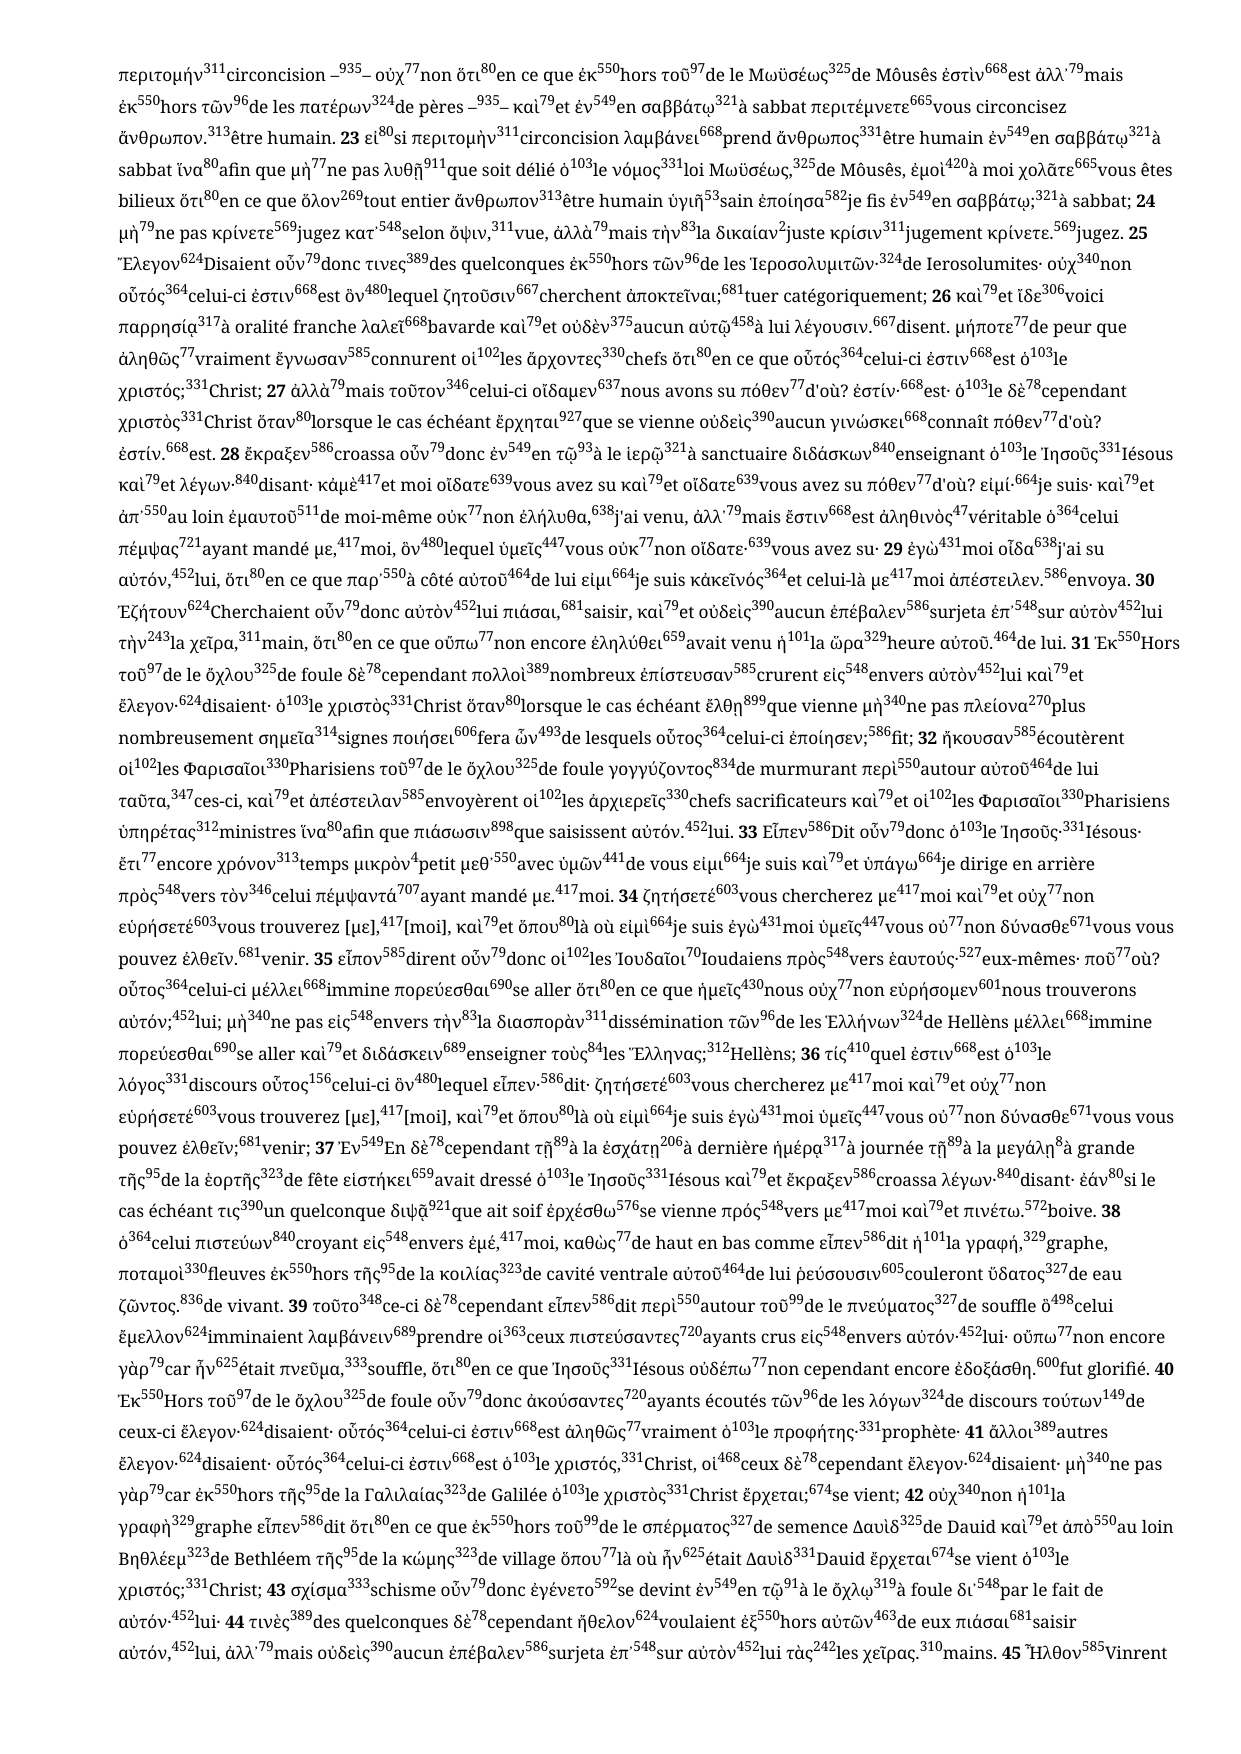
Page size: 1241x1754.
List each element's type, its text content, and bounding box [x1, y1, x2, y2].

text 1 Καὶ79Et μετὰ548après ταῦτα347ces-ci περιεπάτει625piétinait autour ὁ103le Ἰησοῦς331Iésous ἐν549en τῇ89à la Γαλιλαίᾳ·317à Galilée· οὐ77non γὰρ79car ἤθελεν625voulait ἐν549en τῇ89à la Ἰουδαίᾳ317à Ioudaia περιπατεῖν,689piétiner autour, ὅτι80en ce que ἐζήτουν624cherchaient αὐτὸν452lui οἱ102les Ἰουδαῖοι70Ioudaiens ἀποκτεῖναι.681tuer catégoriquement. 2 Ἦν625Était δὲ78cependant ἐγγὺς77proche ἡ101la ἑορτὴ329fête τῶν96de les Ἰουδαίων64de Ioudaiens ἡ101la σκηνοπηγία.329mise en place de tente. 3 εἶπον585dirent οὖν79donc πρὸς548vers αὐτὸν452lui οἱ102les ἀδελφοὶ330frères αὐτοῦ·464de lui· μετάβηθι554dépasse ἐντεῦθεν77d'ici καὶ79et ὕπαγε570dirige en arrière εἰς548envers τὴν83la Ἰουδαίαν,311Ioudaia, ἵνα80afin que καὶ77aussi οἱ102les μαθηταί330disciples σου442de toi θεωρήσουσιν605observeront σοῦ442de toi τὰ86les ἔργα314travaux ἃ481lesquels ποιεῖς·666tu fais· 4 οὐδεὶς390aucun γάρ79car τι375un quelconque ἐν549en κρυπτῷ61à caché ποιεῖ668fait καὶ79et ζητεῖ668cherche αὐτὸς542lui-même ἐν549en παρρησίᾳ317à oralité franche εἶναι.689être. εἰ80si ταῦτα347ces-ci ποιεῖς,666tu fais, φανέρωσον554rends visible σεαυτὸν516toi-même τῷ91à le κόσμῳ.319à monde. 5 οὐδὲ77non cependant γὰρ79car οἱ102les ἀδελφοὶ330frères αὐτοῦ464de lui ἐπίστευον624croyaient εἰς548envers αὐτόν.452lui. 6 λέγει668dit οὖν79donc αὐτοῖς457à eux ὁ103le Ἰησοῦς·331Iésous· ὁ103le καιρὸς331moment ὁ103le ἐμὸς231mien οὔπω77non encore πάρεστιν,668est à côté, ὁ103le δὲ78cependant καιρὸς331moment ὁ103le ὑμέτερος240votre πάντοτέ77en tout moment ἐστιν668est ἕτοιμος.47prêt. 7 οὐ77non δύναται674se peut ὁ103le κόσμος331monde μισεῖν689haïr ὑμᾶς,436vous, ἐμὲ417moi δὲ78cependant μισεῖ,668hait, ὅτι80en ce que ἐγὼ431moi μαρτυρῶ664je témoigne περὶ550autour αὐτοῦ464de lui ὅτι80en ce que τὰ104les ἔργα332travaux αὐτοῦ464de lui πονηρά48méchants ἐστιν.668est. 8 ὑμεῖς447vous ἀνάβητε553montez εἰς548envers τὴν83la ἑορτήν·311fête· ἐγὼ431moi οὔπω77non encore ἀναβαίνω664je monte εἰς548envers τὴν83la ἑορτὴν311fête ταύτην,136celle-ci, ὅτι80en ce que ὁ103le ἐμὸς231mien καιρὸς331moment οὔπω77non encore πεπλήρωται.654a été fait plénitude. 9 ταῦτα347ces-ci δὲ78cependant εἰπὼν721ayant dit αὐτοῖς457à eux ἔμεινεν586resta ἐν549en τῇ89à la Γαλιλαίᾳ.317à Galilée. 10 Ὡς80Comme δὲ78cependant ἀνέβησαν585montèrent οἱ102les ἀδελφοὶ330frères αὐτοῦ464de lui εἰς548envers τὴν83la ἑορτήν,311fête, τότε77alors καὶ77aussi αὐτὸς469lui ἀνέβη586monta οὐ77non φανερῶς77visiblement ἀλλ᾽79mais [ὡς]80[comme] ἐν549en κρυπτῷ.61à caché. 11 οἱ102les οὖν79donc Ἰουδαῖοι70Ioudaiens ἐζήτουν624cherchaient αὐτὸν452lui ἐν549en τῇ89à la ἑορτῇ317à fête καὶ79et ἔλεγον·624disaient· ποῦ77où? ἐστιν668est ἐκεῖνος;364celui-là; 12 καὶ79et γογγυσμὸς331murmure περὶ550autour αὐτοῦ464de lui ἦν625était πολὺς390nombreux ἐν549en τοῖς90à les ὄχλοις·318à foules· οἱ363ceux μὲν79certes ἔλεγον624disaient ὅτι80en ce que ἀγαθός47bon ἐστιν,668est, ἄλλοι389autres [δὲ]78[cependant] ἔλεγον·624disaient· οὔ,340non, ἀλλὰ79mais πλανᾷ668égare τὸν85le ὄχλον.313foule. 13 οὐδεὶς390aucun μέντοι79néanmoins παρρησίᾳ317à oralité franche ἐλάλει625bavardait περὶ550autour αὐτοῦ464de lui διὰ548par le fait de τὸν85le φόβον313effroi τῶν96de les Ἰουδαίων.64de Ioudaiens. 14 Ἤδη77Déjà δὲ78cependant τῆς95de la ἑορτῆς323de fête μεσούσης832de étante au milieu ἀνέβη586monta Ἰησοῦς331Iésous εἰς548envers τὸ87le ἱερὸν315sanctuaire καὶ79et ἐδίδασκεν.625enseignait. 15 ἐθαύμαζον624étonnaient οὖν79donc οἱ102les Ἰουδαῖοι70Ioudaiens λέγοντες·839disants· πῶς77comment? οὗτος364celui-ci γράμματα314lettres οἶδεν642a su μὴ77ne pas μεμαθηκώς;783ayant appris; 16 ἀπεκρίθη600fut répondu οὖν79donc αὐτοῖς457à eux [ὁ]364[celui] Ἰησοῦς331Iésous καὶ79et εἶπεν·586dit· ἡ101la ἐμὴ229mienne διδαχὴ329enseignement οὐκ77non ἔστιν668est ἐμὴ425mienne ἀλλὰ79mais τοῦ358de celui πέμψαντός716de ayant mandé με·417moi· 17 ἐάν80si le cas échéant τις390un quelconque θέλῃ921que veuille τὸ87le θέλημα315volonté αὐτοῦ464de lui ποιεῖν,689faire, γνώσεται612se connaîtra περὶ550autour τῆς95de la διδαχῆς323de enseignement πότερον77lequel des deux ἐκ550hors τοῦ97de le θεοῦ325de Dieu ἐστιν668est ἢ79ou ἐγὼ431moi ἀπ᾽550au loin ἐμαυτοῦ511de moi-même λαλῶ.664je bavarde. 18 ὁ364celui ἀφ᾽550au loin ἑαυτοῦ537de lui-même λαλῶν840bavardant τὴν83la δόξαν311gloire τὴν243la ἰδίαν113en propre ζητεῖ·668cherche· ὁ364celui δὲ78cependant ζητῶν840cherchant τὴν83la δόξαν311gloire τοῦ358de celui πέμψαντος716de ayant mandé αὐτὸν452lui οὗτος364celui-ci ἀληθής47vrai ἐστιν668est καὶ79et ἀδικία329injustice ἐν549en αὐτῷ458à lui οὐκ77non ἔστιν.668est. 19 Οὐ340Non Μωϋσῆς331Môusês δέδωκεν642a donné ὑμῖν438à vous τὸν85le νόμον;313loi; καὶ79et οὐδεὶς390aucun ἐξ550hors ὑμῶν441de vous ποιεῖ668fait τὸν85le νόμον.313loi. τί399quel με417moi ζητεῖτε665vous cherchez ἀποκτεῖναι;681tuer catégoriquement; 20 ἀπεκρίθη600fut répondu ὁ103le ὄχλος·331foule· δαιμόνιον315démon ἔχεις·666tu as· τίς410quel σε437toi ζητεῖ668cherche ἀποκτεῖναι;681tuer catégoriquement; 21 ἀπεκρίθη600fut répondu Ἰησοῦς331Iésous καὶ79et εἶπεν586dit αὐτοῖς·457à eux· ἓν181un ἔργον315travail ἐποίησα582je fis καὶ79et πάντες389tous θαυμάζετε.665vous étonnez. 22 διὰ548par le fait de τοῦτο348ce-ci Μωϋσῆς331Môusês δέδωκεν642a donné ὑμῖν438à vous τὴν83la περιτομήν311circoncision –935– οὐχ77non ὅτι80en ce que ἐκ550hors τοῦ97de le Μωϋσέως325de Môusês ἐστὶν668est ἀλλ᾽79mais ἐκ550hors τῶν96de les πατέρων324de pères –935– καὶ79et ἐν549en σαββάτῳ321à sabbat περιτέμνετε665vous circoncisez ἄνθρωπον.313être humain. 23 εἰ80si περιτομὴν311circoncision λαμβάνει668prend ἄνθρωπος331être humain ἐν549en σαββάτῳ321à sabbat ἵνα80afin que μὴ77ne pas λυθῇ911que soit délié ὁ103le νόμος331loi Μωϋσέως,325de Môusês, ἐμοὶ420à moi χολᾶτε665vous êtes bilieux ὅτι80en ce que ὅλον269tout entier ἄνθρωπον313être humain ὑγιῆ53sain ἐποίησα582je fis ἐν549en σαββάτῳ;321à sabbat; 24 μὴ79ne pas κρίνετε569jugez κατ᾽548selon ὄψιν,311vue, ἀλλὰ79mais τὴν83la δικαίαν2juste κρίσιν311jugement κρίνετε.569jugez. 25 Ἔλεγον624Disaient οὖν79donc τινες389des quelconques ἐκ550hors τῶν96de les Ἱεροσολυμιτῶν·324de Ierosolumites· οὐχ340non οὗτός364celui-ci ἐστιν668est ὃν480lequel ζητοῦσιν667cherchent ἀποκτεῖναι;681tuer catégoriquement; 26 καὶ79et ἴδε306voici παρρησίᾳ317à oralité franche λαλεῖ668bavarde καὶ79et οὐδὲν375aucun αὐτῷ458à lui λέγουσιν.667disent. μήποτε77de peur que ἀληθῶς77vraiment ἔγνωσαν585connurent οἱ102les ἄρχοντες330chefs ὅτι80en ce que οὗτός364celui-ci ἐστιν668est ὁ103le χριστός;331Christ; 27 ἀλλὰ79mais τοῦτον346celui-ci οἴδαμεν637nous avons su πόθεν77d'où? ἐστίν·668est· ὁ103le δὲ78cependant χριστὸς331Christ ὅταν80lorsque le cas échéant ἔρχηται927que se vienne οὐδεὶς390aucun γινώσκει668connaît πόθεν77d'où? ἐστίν.668est. 28 ἔκραξεν586croassa οὖν79donc ἐν549en τῷ93à le ἱερῷ321à sanctuaire διδάσκων840enseignant ὁ103le Ἰησοῦς331Iésous καὶ79et λέγων·840disant· κἀμὲ417et moi οἴδατε639vous avez su καὶ79et οἴδατε639vous avez su πόθεν77d'où? εἰμί·664je suis· καὶ79et ἀπ᾽550au loin ἐμαυτοῦ511de moi-même οὐκ77non ἐλήλυθα,638j'ai venu, ἀλλ᾽79mais ἔστιν668est ἀληθινὸς47véritable ὁ364celui πέμψας721ayant mandé με,417moi, ὃν480lequel ὑμεῖς447vous οὐκ77non οἴδατε·639vous avez su· 29 ἐγὼ431moi οἶδα638j'ai su αὐτόν,452lui, ὅτι80en ce que παρ᾽550à côté αὐτοῦ464de lui εἰμι664je suis κἀκεῖνός364et celui-là με417moi ἀπέστειλεν.586envoya. 30 Ἐζήτουν624Cherchaient οὖν79donc αὐτὸν452lui πιάσαι,681saisir, καὶ79et οὐδεὶς390aucun ἐπέβαλεν586surjeta ἐπ᾽548sur αὐτὸν452lui τὴν243la χεῖρα,311main, ὅτι80en ce que οὔπω77non encore ἐληλύθει659avait venu ἡ101la ὥρα329heure αὐτοῦ.464de lui. 31 Ἐκ550Hors τοῦ97de le ὄχλου325de foule δὲ78cependant πολλοὶ389nombreux ἐπίστευσαν585crurent εἰς548envers αὐτὸν452lui καὶ79et ἔλεγον·624disaient· ὁ103le χριστὸς331Christ ὅταν80lorsque le cas échéant ἔλθῃ899que vienne μὴ340ne pas πλείονα270plus nombreusement σημεῖα314signes ποιήσει606fera ὧν493de lesquels οὗτος364celui-ci ἐποίησεν;586fit; 32 ἤκουσαν585écoutèrent οἱ102les Φαρισαῖοι330Pharisiens τοῦ97de le ὄχλου325de foule γογγύζοντος834de murmurant περὶ550autour αὐτοῦ464de lui ταῦτα,347ces-ci, καὶ79et ἀπέστειλαν585envoyèrent οἱ102les ἀρχιερεῖς330chefs sacrificateurs καὶ79et οἱ102les Φαρισαῖοι330Pharisiens ὑπηρέτας312ministres ἵνα80afin que πιάσωσιν898que saisissent αὐτόν.452lui. 33 Εἶπεν586Dit οὖν79donc ὁ103le Ἰησοῦς·331Iésous· ἔτι77encore χρόνον313temps μικρὸν4petit μεθ᾽550avec ὑμῶν441de vous εἰμι664je suis καὶ79et ὑπάγω664je dirige en arrière πρὸς548vers τὸν346celui πέμψαντά707ayant mandé με.417moi. 34 ζητήσετέ603vous chercherez με417moi καὶ79et οὐχ77non εὑρήσετέ603vous trouverez [με],417[moi], καὶ79et ὅπου80là où εἰμὶ664je suis ἐγὼ431moi ὑμεῖς447vous οὐ77non δύνασθε671vous vous pouvez ἐλθεῖν.681venir. 35 εἶπον585dirent οὖν79donc οἱ102les Ἰουδαῖοι70Ioudaiens πρὸς548vers ἑαυτούς·527eux-mêmes· ποῦ77où? οὗτος364celui-ci μέλλει668immine πορεύεσθαι690se aller ὅτι80en ce que ἡμεῖς430nous οὐχ77non εὑρήσομεν601nous trouverons αὐτόν;452lui; μὴ340ne pas εἰς548envers τὴν83la διασπορὰν311dissémination τῶν96de les Ἑλλήνων324de Hellèns μέλλει668immine πορεύεσθαι690se aller καὶ79et διδάσκειν689enseigner τοὺς84les Ἕλληνας;312Hellèns; 36 τίς410quel ἐστιν668est ὁ103le λόγος331discours οὗτος156celui-ci ὃν480lequel εἶπεν·586dit· ζητήσετέ603vous chercherez με417moi καὶ79et οὐχ77non εὑρήσετέ603vous trouverez [με],417[moi], καὶ79et ὅπου80là où εἰμὶ664je suis ἐγὼ431moi ὑμεῖς447vous οὐ77non δύνασθε671vous vous pouvez ἐλθεῖν;681venir; 37 Ἐν549En δὲ78cependant τῇ89à la ἐσχάτῃ206à dernière ἡμέρᾳ317à journée τῇ89à la μεγάλῃ8à grande τῆς95de la ἑορτῆς323de fête εἱστήκει659avait dressé ὁ103le Ἰησοῦς331Iésous καὶ79et ἔκραξεν586croassa λέγων·840disant· ἐάν80si le cas échéant τις390un quelconque διψᾷ921que ait soif ἐρχέσθω576se vienne πρός548vers με417moi καὶ79et πινέτω.572boive. 38 ὁ364celui πιστεύων840croyant εἰς548envers ἐμέ,417moi, καθὼς77de haut en bas comme εἶπεν586dit ἡ101la γραφή,329graphe, ποταμοὶ330fleuves ἐκ550hors τῆς95de la κοιλίας323de cavité ventrale αὐτοῦ464de lui ῥεύσουσιν605couleront ὕδατος327de eau ζῶντος.836de vivant. 39 τοῦτο348ce-ci δὲ78cependant εἶπεν586dit περὶ550autour τοῦ99de le πνεύματος327de souffle ὃ498celui ἔμελλον624imminaient λαμβάνειν689prendre οἱ363ceux πιστεύσαντες720ayants crus εἰς548envers αὐτόν·452lui· οὔπω77non encore γὰρ79car ἦν625était πνεῦμα,333souffle, ὅτι80en ce que Ἰησοῦς331Iésous οὐδέπω77non cependant encore ἐδοξάσθη.600fut glorifié. 40 Ἐκ550Hors τοῦ97de le ὄχλου325de foule οὖν79donc ἀκούσαντες720ayants écoutés τῶν96de les λόγων324de discours τούτων149de ceux-ci ἔλεγον·624disaient· οὗτός364celui-ci ἐστιν668est ἀληθῶς77vraiment ὁ103le προφήτης·331prophète· 41 ἄλλοι389autres ἔλεγον·624disaient· οὗτός364celui-ci ἐστιν668est ὁ103le χριστός,331Christ, οἱ468ceux δὲ78cependant ἔλεγον·624disaient· μὴ340ne pas γὰρ79car ἐκ550hors τῆς95de la Γαλιλαίας323de Galilée ὁ103le χριστὸς331Christ ἔρχεται;674se vient; 42 οὐχ340non ἡ101la γραφὴ329graphe εἶπεν586dit ὅτι80en ce que ἐκ550hors τοῦ99de le σπέρματος327de semence Δαυὶδ325de Dauid καὶ79et ἀπὸ550au loin Βηθλέεμ323de Bethléem τῆς95de la κώμης323de village ὅπου77là où ἦν625était Δαυὶδ331Dauid ἔρχεται674se vient ὁ103le χριστός;331Christ; 43 σχίσμα333schisme οὖν79donc ἐγένετο592se devint ἐν549en τῷ91à le ὄχλῳ319à foule δι᾽548par le fait de αὐτόν·452lui· 44 τινὲς389des quelconques δὲ78cependant ἤθελον624voulaient ἐξ550hors αὐτῶν463de eux πιάσαι681saisir αὐτόν,452lui, ἀλλ᾽79mais οὐδεὶς390aucun ἐπέβαλεν586surjeta ἐπ᾽548sur αὐτὸν452lui τὰς242les χεῖρας.310mains. 45 Ἦλθον585Vinrent οὖν79donc οἱ102les ὑπηρέται330ministres πρὸς548vers τοὺς84les ἀρχιερεῖς312chefs sacrificateurs καὶ79et Φαρισαίους,312Pharisiens, καὶ79et εἶπον585dirent αὐτοῖς457à eux ἐκεῖνοι·363ceux-là· διὰ548par le fait de τί399quel οὐκ77non ἠγάγετε583vous conduisîtes αὐτόν;452lui; 46 ἀπεκρίθησαν599furent répondu οἱ102les ὑπηρέται·330ministres· οὐδέποτε77pas cependant à un moment ἐλάλησεν586bavarda οὕτως77ainsi ἄνθρωπος.331être humain. 47 ἀπεκρίθησαν599furent répondu οὖν79donc αὐτοῖς457à eux οἱ102les Φαρισαῖοι·330Pharisiens· μὴ340ne pas καὶ77aussi ὑμεῖς447vous πεπλάνησθε;651vous avez été égarés; 48 μή340ne pas τις390un quelconque ἐκ550hors τῶν96de les ἀρχόντων324de chefs ἐπίστευσεν586crut εἰς548envers αὐτὸν452lui ἢ79ou ἐκ550hors τῶν96de les Φαρισαίων;324de Pharisiens; 49 ἀλλ᾽79mais ὁ103le ὄχλος331foule οὗτος156celui-ci ὁ364celui μὴ77ne pas γινώσκων840connaissant τὸν85le νόμον313loi ἐπάρατοί46maudits εἰσιν.667sont. 50 λέγει668dit Νικόδημος331Nikodème πρὸς548vers αὐτούς,451eux, ὁ364celui ἐλθὼν721ayant venu πρὸς548vers αὐτὸν452lui [τὸ]366[ce] πρότερον,55plus avant, εἷς71un ὢν840étant ἐξ550hors αὐτῶν·463de eux· 51 μὴ340ne pas ὁ103le νόμος331loi ἡμῶν423de nous κρίνει668juge τὸν85le ἄνθρωπον313être humain ἐὰν80si le cas échéant μὴ77ne pas ἀκούσῃ899que écoute πρῶτον77premièrement παρ᾽550à côté αὐτοῦ464de lui καὶ79et γνῷ899que connaisse τί399quel ποιεῖ;668fait; 52 ἀπεκρίθησαν599furent répondu καὶ79et εἶπαν585dirent αὐτῷ·458à lui· μὴ340ne pas καὶ77aussi σὺ448toi ἐκ550hors τῆς95de la Γαλιλαίας323de Galilée εἶ;666tu es; ἐραύνησον554scrute καὶ79et ἴδε554vois ὅτι80en ce que ἐκ550hors τῆς95de la Γαλιλαίας323de Galilée προφήτης331prophète οὐκ77non ἐγείρεται.680est éveillé. ⟦936⟦ 53 Καὶ79Et ἐπορεύθησαν599furent allé ἕκαστος390chacun εἰς548envers τὸν85le οἶκον313maison αὐτοῦ,464de lui, [118, 59, 1181, 1665]
